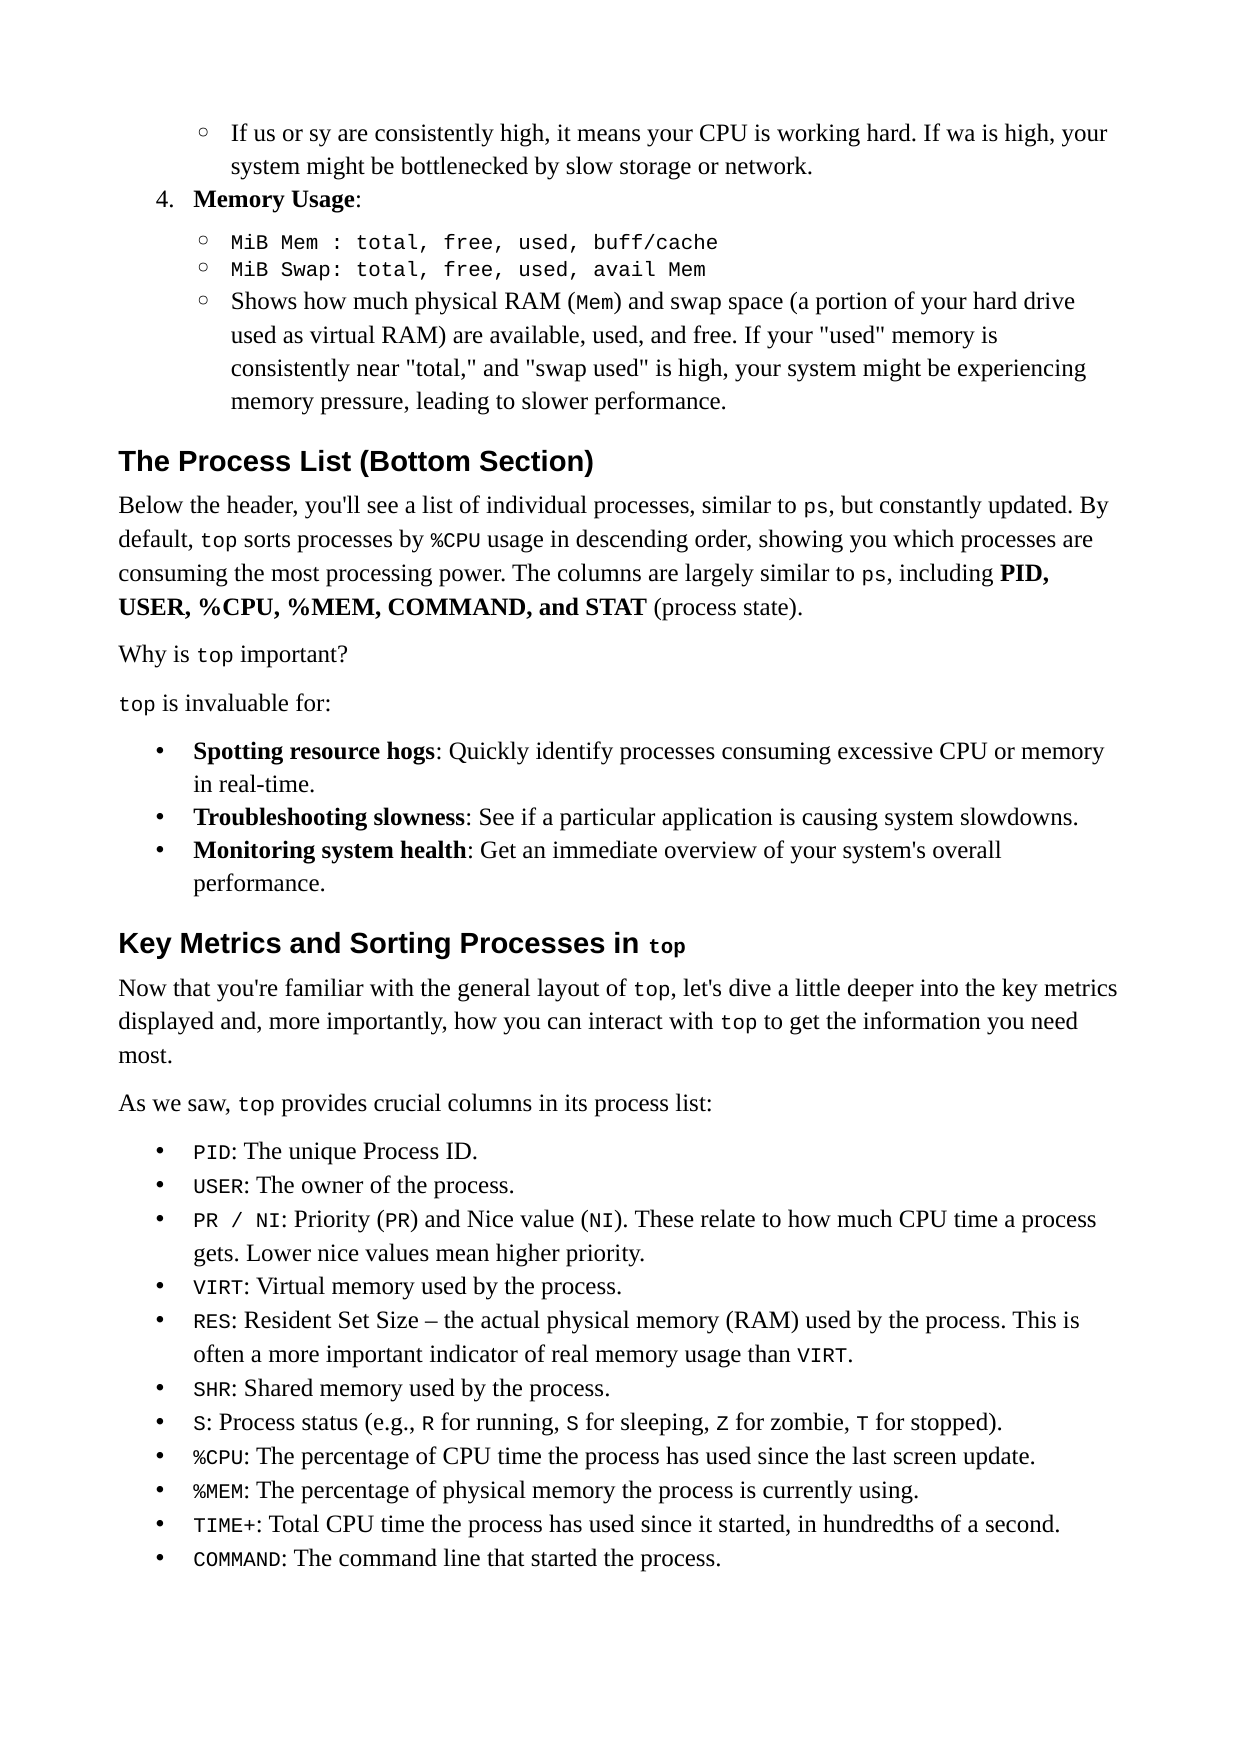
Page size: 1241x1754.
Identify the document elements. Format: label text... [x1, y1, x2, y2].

list Memory Usage: [156, 184, 1122, 213]
list MiB Swap: total, free, used, avail Mem [193, 259, 1122, 283]
text top is invaluable for: [118, 688, 1122, 717]
list TIME+: Total CPU time the process has used since it started, in hundredths of a second. [156, 1509, 1122, 1538]
subtitle The Process List (Bottom Section) [118, 444, 1122, 478]
list %MEM: The percentage of physical memory the process is currently using. [156, 1475, 1122, 1504]
text Why is top important? [118, 639, 1122, 669]
list %CPU: The percentage of CPU time the process has used since the last screen update. [156, 1441, 1122, 1471]
list PID: The unique Process ID. [156, 1136, 1122, 1166]
text Now that you're familiar with the general layout of top, let's dive a little deeper into the key metrics displayed and, more importantly, how you can interact with top to get the information you need most. [118, 973, 1122, 1069]
text As we saw, top provides crucial columns in its process list: [118, 1088, 1122, 1117]
list Shows how much physical RAM (Mem) and swap space (a portion of your hard drive used as virtual RAM) are available, used, and free. If your "used" memory is consistently near "total," and "swap used" is high, your system might be experiencing memory pressure, leading to slower performance. [193, 286, 1122, 415]
list RES: Resident Set Size – the actual physical memory (RAM) used by the process. This is often a more important indicator of real memory usage than VIRT. [156, 1305, 1122, 1369]
list PR / NI: Priority (PR) and Nice value (NI). These relate to how much CPU time a process gets. Lower nice values mean higher priority. [156, 1204, 1122, 1267]
list Troubleshooting slowness: See if a particular application is causing system slowdowns. [156, 802, 1122, 831]
list COMMAND: The command line that started the process. [156, 1543, 1122, 1572]
list USER: The owner of the process. [156, 1170, 1122, 1200]
text Below the header, you'll see a list of individual processes, similar to ps, but constantly updated. By default, top sorts processes by %CPU usage in descending order, showing you which processes are consuming the most processing power. The columns are largely similar to ps, including PID, USER, %CPU, %MEM, COMMAND, and STAT (process state). [118, 490, 1122, 620]
subtitle Key Metrics and Sorting Processes in top [118, 926, 1122, 960]
list If us or sy are consistently high, it means your CPU is working hard. If wa is high, your system might be bottlenecked by slow storage or network. [193, 118, 1122, 180]
list Spotting resource hogs: Quickly identify processes consuming excessive CPU or memory in real-time. [156, 736, 1122, 798]
list S: Process status (e.g., R for running, S for sleeping, Z for zombie, T for stopped). [156, 1407, 1122, 1437]
list SHR: Shared memory used by the process. [156, 1373, 1122, 1403]
list VIRT: Virtual memory used by the process. [156, 1271, 1122, 1301]
list Monitoring system health: Get an immediate overview of your system's overall performance. [156, 835, 1122, 897]
list MiB Mem : total, free, used, buff/cache [193, 232, 1122, 255]
